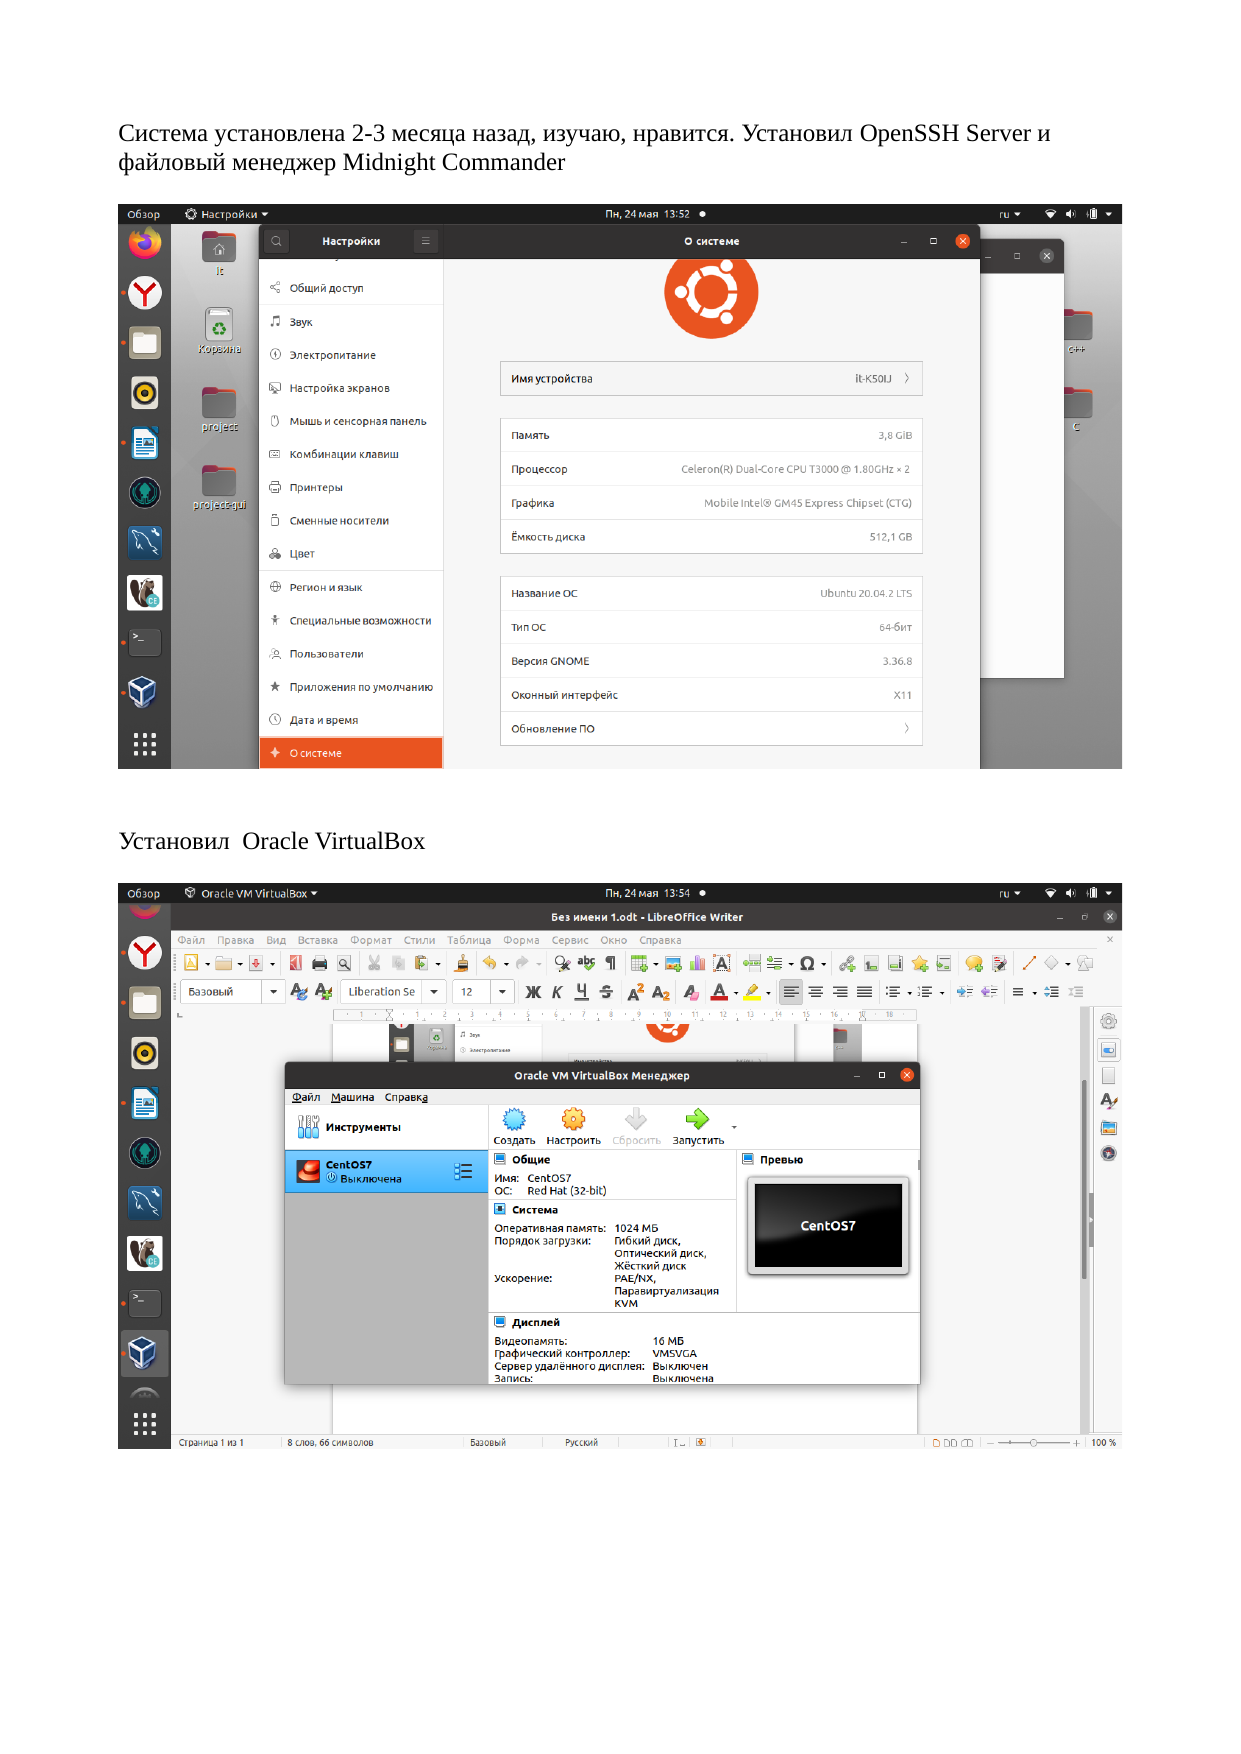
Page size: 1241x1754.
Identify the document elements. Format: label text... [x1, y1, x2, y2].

text Система установлена 2-3 месяца назад, изучаю, нравится. Установил OpenSSH Server и файловый менеджер Midnight Commander [118, 118, 1122, 176]
picture [118, 204, 1123, 769]
text Установил Oracle VirtualBox [118, 826, 1122, 855]
picture [118, 883, 1123, 1449]
